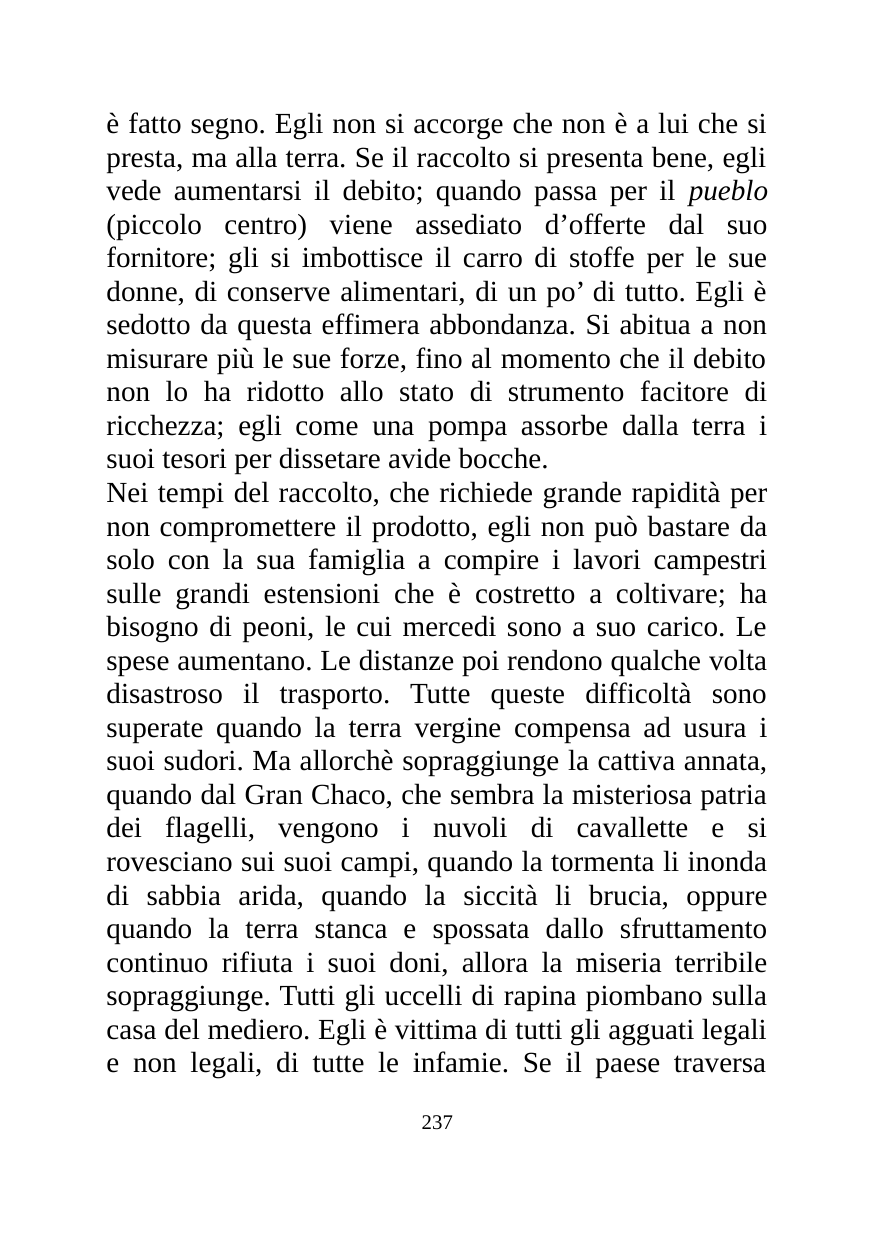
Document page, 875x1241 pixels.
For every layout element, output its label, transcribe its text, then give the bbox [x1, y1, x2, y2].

text è fatto segno. Egli non si accorge che non è a lui che si presta, ma alla terra. Se il raccolto si presenta bene, egli vede aumentarsi il debito; quando passa per il pueblo (piccolo centro) viene assediato d’offerte dal suo fornitore; gli si imbottisce il carro di stoffe per le sue donne, di conserve alimentari, di un po’ di tutto. Egli è sedotto da questa effimera abbondanza. Si abitua a non misurare più le sue forze, fino al momento che il debito non lo ha ridotto allo stato di strumento facitore di ricchezza; egli come una pompa assorbe dalla terra i suoi tesori per dissetare avide bocche. [106, 106, 768, 475]
text Nei tempi del raccolto, che richiede grande rapidità per non compromettere il prodotto, egli non può bastare da solo con la sua famiglia a compire i lavori campestri sulle grandi estensioni che è costretto a coltivare; ha bisogno di peoni, le cui mercedi sono a suo carico. Le spese aumentano. Le distanze poi rendono qualche volta disastroso il trasporto. Tutte queste difficoltà sono superate quando la terra vergine compensa ad usura i suoi sudori. Ma allorchè sopraggiunge la cattiva annata, quando dal Gran Chaco, che sembra la misteriosa patria dei flagelli, vengono i nuvoli di cavallette e si rovesciano sui suoi campi, quando la tormenta li inonda di sabbia arida, quando la siccità li brucia, oppure quando la terra stanca e spossata dallo sfruttamento continuo rifiuta i suoi doni, allora la miseria terribile sopraggiunge. Tutti gli uccelli di rapina piombano sulla casa del mediero. Egli è vittima di tutti gli agguati legali e non legali, di tutte le infamie. Se il paese traversa [106, 475, 768, 1079]
